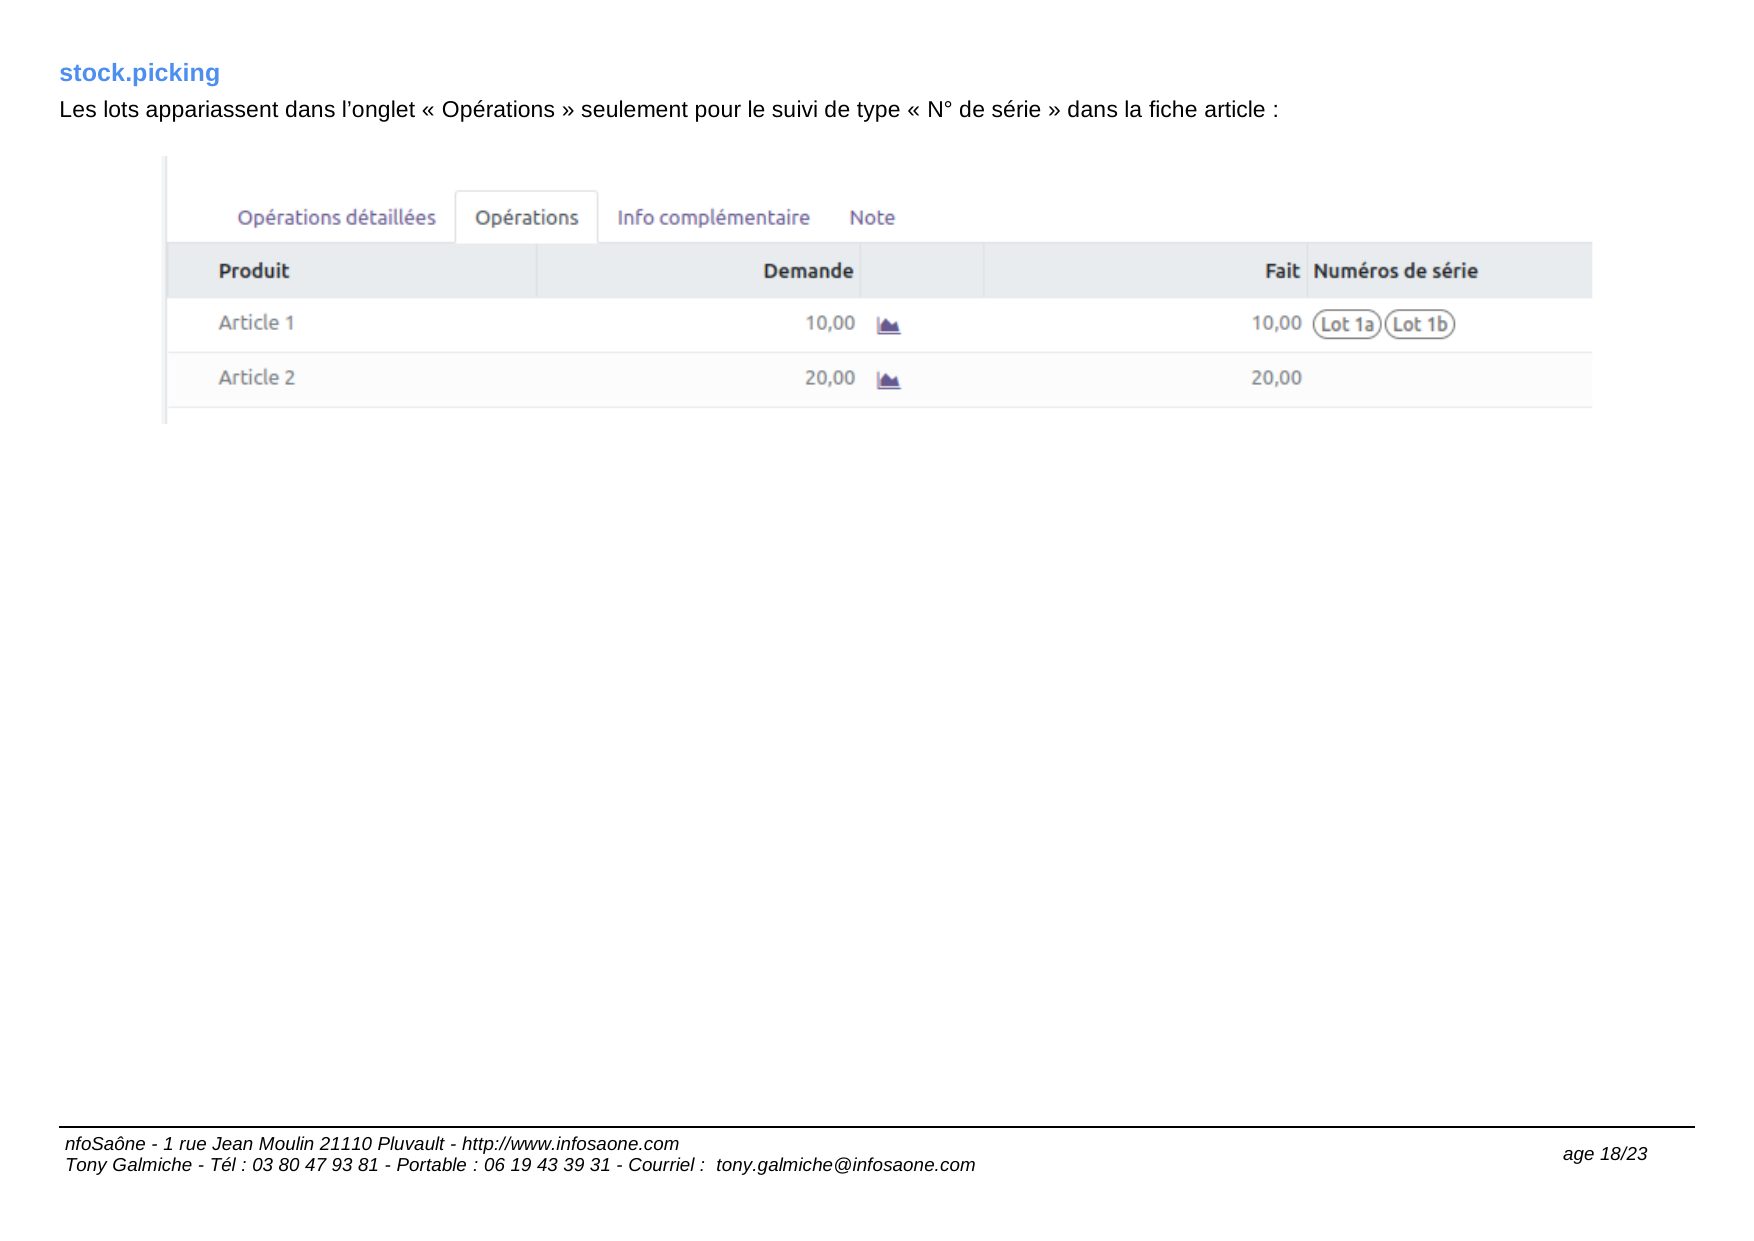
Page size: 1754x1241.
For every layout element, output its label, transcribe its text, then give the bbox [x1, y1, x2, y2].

subtitle stock.picking [59, 59, 1695, 87]
picture [161, 156, 1593, 424]
text Les lots appariassent dans l’onglet « Opérations » seulement pour le suivi de type « N° de série » dans la fiche article : [59, 96, 1695, 122]
